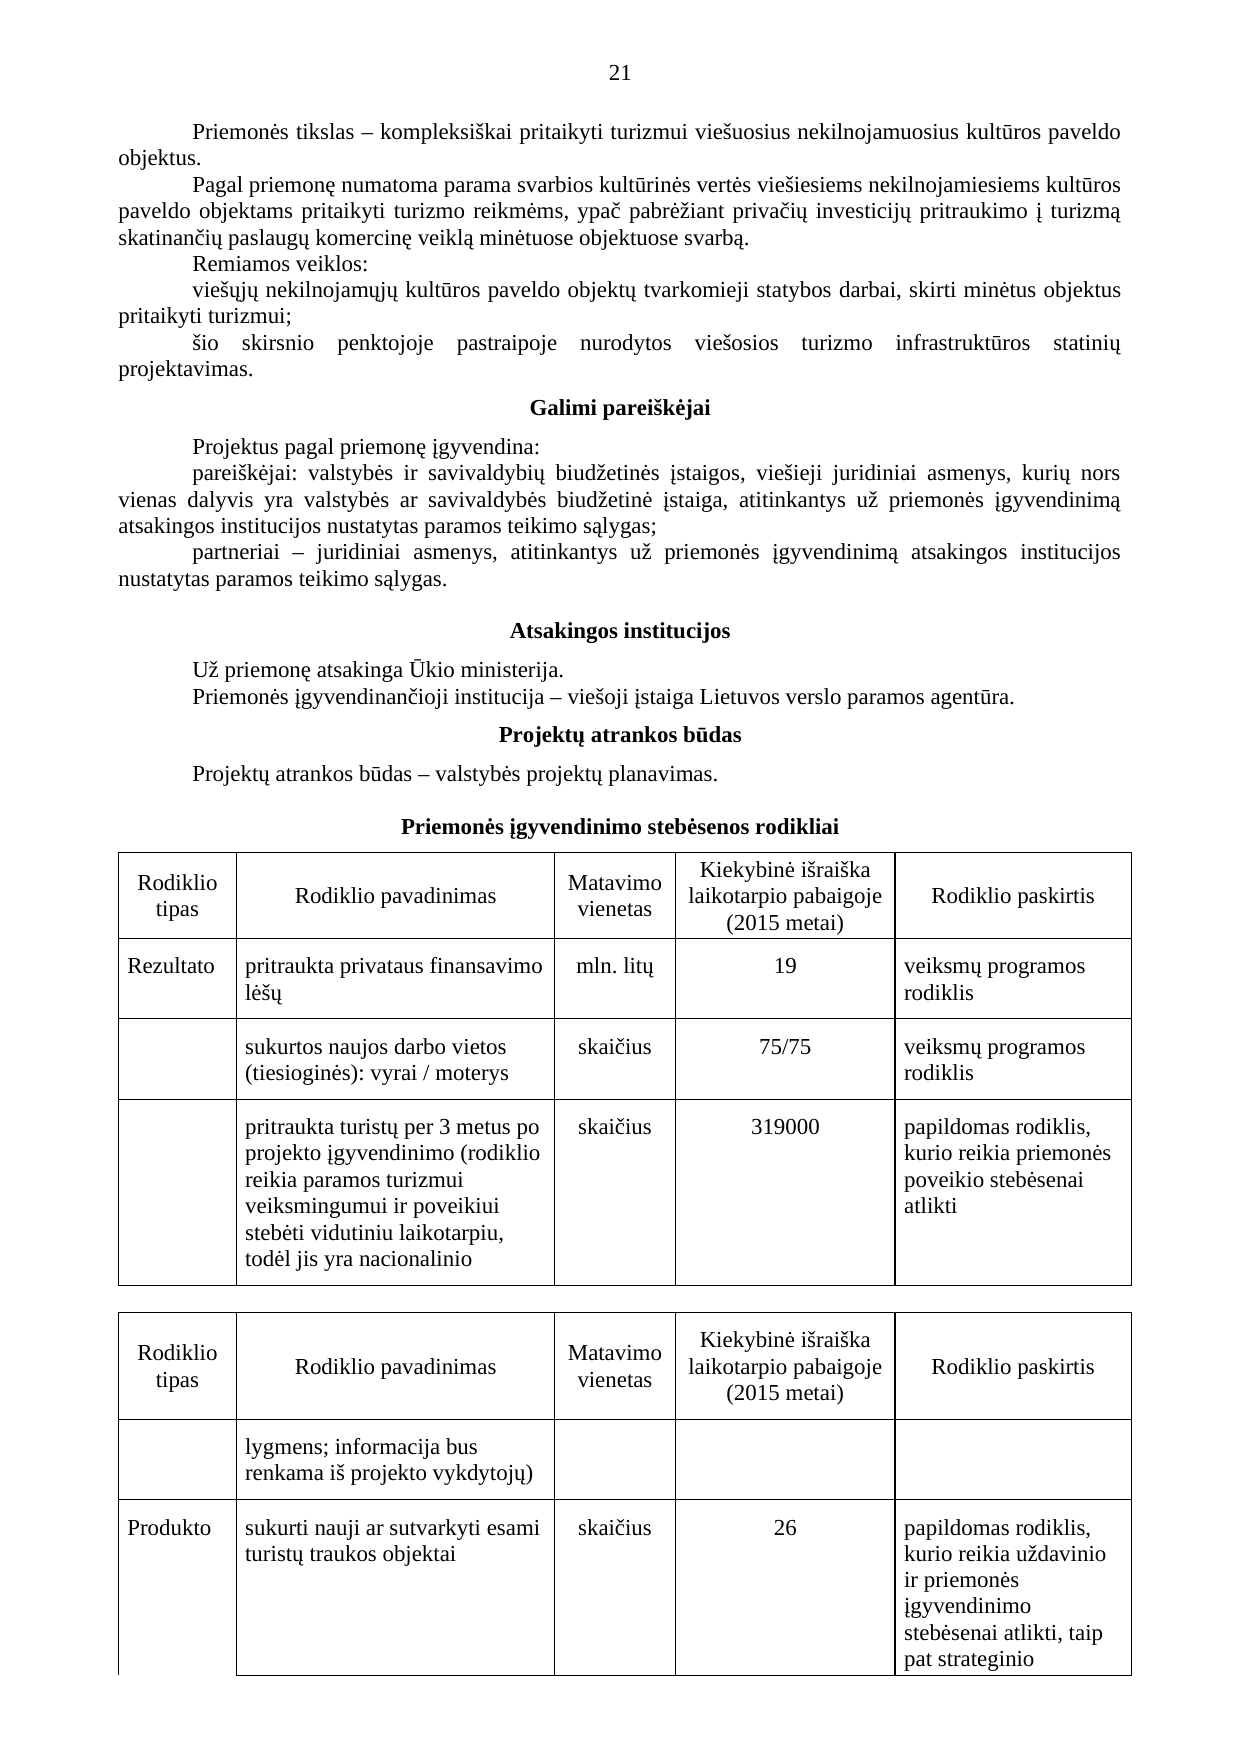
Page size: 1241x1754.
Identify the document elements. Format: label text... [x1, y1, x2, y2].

text Priemonės įgyvendinančioji institucija – viešoji įstaiga Lietuvos verslo paramos agentūra. [118, 683, 1122, 709]
table_cell pritraukta privataus finansavimo lėšų [237, 939, 554, 1018]
table_header Matavimo vienetas [555, 1313, 675, 1419]
table_cell papildomas rodiklis, kurio reikia priemonės poveikio stebėsenai atlikti [896, 1100, 1131, 1284]
table_cell veiksmų programos rodiklis [896, 1019, 1131, 1099]
table_cell [119, 1019, 236, 1099]
table_cell Produkto [119, 1500, 236, 1674]
table_header Rodiklio pavadinimas [237, 853, 554, 938]
text pareiškėjai: valstybės ir savivaldybių biudžetinės įstaigos, viešieji juridiniai asmenys, kurių nors vienas dalyvis yra valstybės ar savivaldybės biudžetinė įstaiga, atitinkantys už priemonės įgyvendinimą atsakingos institucijos nustatytas paramos teikimo sąlygas; [118, 459, 1122, 538]
table_header Kiekybinė išraiška laikotarpio pabaigoje (2015 metai) [676, 1313, 894, 1419]
table_cell 319000 [676, 1100, 894, 1284]
text Galimi pareiškėjai [118, 394, 1122, 421]
text viešųjų nekilnojamųjų kultūros paveldo objektų tvarkomieji statybos darbai, skirti minėtus objektus pritaikyti turizmui; [118, 276, 1122, 329]
table_cell skaičius [555, 1019, 675, 1099]
table_header Matavimo vienetas [555, 853, 675, 938]
table_header Rodiklio tipas [119, 853, 236, 938]
table_cell skaičius [555, 1500, 675, 1674]
table_header Rodiklio paskirtis [896, 853, 1131, 938]
table_cell skaičius [555, 1100, 675, 1284]
table_cell [119, 1100, 236, 1284]
text Už priemonę atsakinga Ūkio ministerija. [118, 656, 1122, 683]
table_cell veiksmų programos rodiklis [896, 939, 1131, 1018]
text Projektų atrankos būdas [118, 722, 1122, 748]
text Projektų atrankos būdas – valstybės projektų planavimas. [118, 760, 1122, 787]
text partneriai – juridiniai asmenys, atitinkantys už priemonės įgyvendinimą atsakingos institucijos nustatytas paramos teikimo sąlygas. [118, 538, 1122, 591]
table_header Kiekybinė išraiška laikotarpio pabaigoje (2015 metai) [676, 853, 894, 938]
text Priemonės tikslas – kompleksiškai pritaikyti turizmui viešuosius nekilnojamuosius kultūros paveldo objektus. [118, 118, 1122, 171]
table_cell [676, 1420, 894, 1499]
table_header Rodiklio paskirtis [896, 1313, 1131, 1419]
table_cell [896, 1420, 1131, 1499]
table_header Rodiklio pavadinimas [237, 1313, 554, 1419]
table_header Rodiklio tipas [119, 1313, 236, 1419]
table_cell 75/75 [676, 1019, 894, 1099]
table_cell 26 [676, 1500, 894, 1674]
text Projektus pagal priemonę įgyvendina: [118, 433, 1122, 459]
table_cell pritraukta turistų per 3 metus po projekto įgyvendinimo (rodiklio reikia paramos turizmui veiksmingumui ir poveikiui stebėti vidutiniu laikotarpiu, todėl jis yra nacionalinio [237, 1100, 554, 1284]
text šio skirsnio penktojoje pastraipoje nurodytos viešosios turizmo infrastruktūros statinių projektavimas. [118, 329, 1122, 382]
table_cell sukurtos naujos darbo vietos (tiesioginės): vyrai / moterys [237, 1019, 554, 1099]
table_cell 19 [676, 939, 894, 1018]
table_cell [119, 1420, 236, 1499]
text Remiamos veiklos: [118, 250, 1122, 276]
table_cell sukurti nauji ar sutvarkyti esami turistų traukos objektai [237, 1500, 554, 1674]
table_cell [555, 1420, 675, 1499]
text Priemonės įgyvendinimo stebėsenos rodikliai [118, 813, 1122, 839]
table_cell papildomas rodiklis, kurio reikia uždavinio ir priemonės įgyvendinimo stebėsenai atlikti, taip pat strateginio [896, 1500, 1131, 1674]
table_cell mln. litų [555, 939, 675, 1018]
text Pagal priemonę numatoma parama svarbios kultūrinės vertės viešiesiems nekilnojamiesiems kultūros paveldo objektams pritaikyti turizmo reikmėms, ypač pabrėžiant privačių investicijų pritraukimo į turizmą skatinančių paslaugų komercinę veiklą minėtuose objektuose svarbą. [118, 171, 1122, 250]
table_cell Rezultato [119, 939, 236, 1018]
text Atsakingos institucijos [118, 617, 1122, 644]
table_cell lygmens; informacija bus renkama iš projekto vykdytojų) [237, 1420, 554, 1499]
